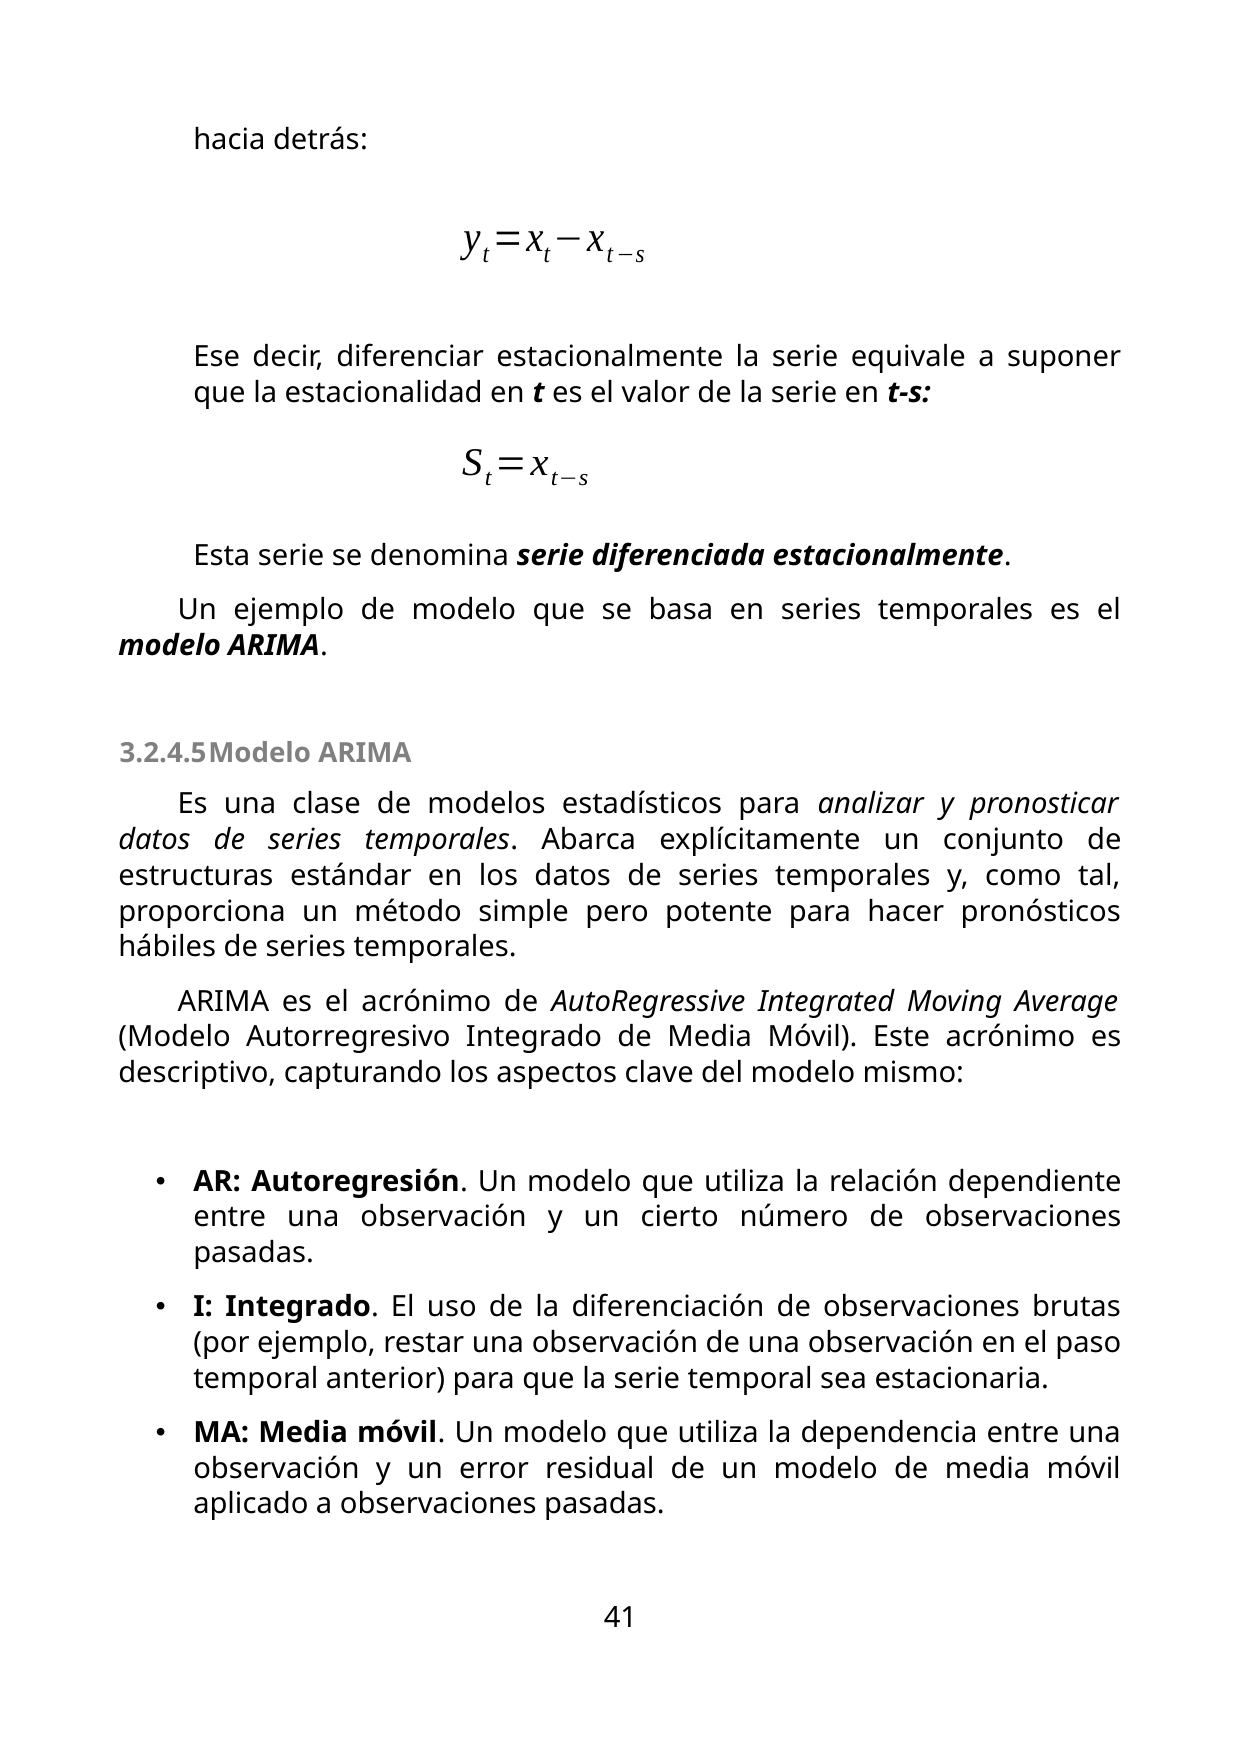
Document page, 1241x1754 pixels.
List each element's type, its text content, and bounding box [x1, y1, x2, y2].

list Esta serie se denomina serie diferenciada estacionalmente. [156, 534, 1122, 573]
text ARIMA es el acrónimo de AutoRegressive Integrated Moving Average (Modelo Autorregresivo Integrado de Media Móvil). Este acrónimo es descriptivo, capturando los aspectos clave del modelo mismo: [118, 980, 1122, 1091]
list I: Integrado. El uso de la diferenciación de observaciones brutas (por ejemplo, restar una observación de una observación en el paso temporal anterior) para que la serie temporal sea estacionaria. [156, 1286, 1122, 1397]
list AR: Autoregresión. Un modelo que utiliza la relación dependiente entre una observación y un cierto número de observaciones pasadas. [156, 1160, 1122, 1271]
text Un ejemplo de modelo que se basa en series temporales es el modelo ARIMA. [118, 588, 1122, 663]
text Es una clase de modelos estadísticos para analizar y pronosticar datos de series temporales. Abarca explícitamente un conjunto de estructuras estándar en los datos de series temporales y, como tal, proporciona un método simple pero potente para hacer pronósticos hábiles de series temporales. [118, 783, 1122, 965]
subtitle Modelo ARIMA [119, 732, 1122, 770]
list hacia detrás: [156, 118, 1122, 158]
list Ese decir, diferenciar estacionalmente la serie equivale a suponer que la estacionalidad en t es el valor de la serie en t-s: [156, 335, 1122, 411]
list MA: Media móvil. Un modelo que utiliza la dependencia entre una observación y un error residual de un modelo de media móvil aplicado a observaciones pasadas. [156, 1411, 1122, 1522]
